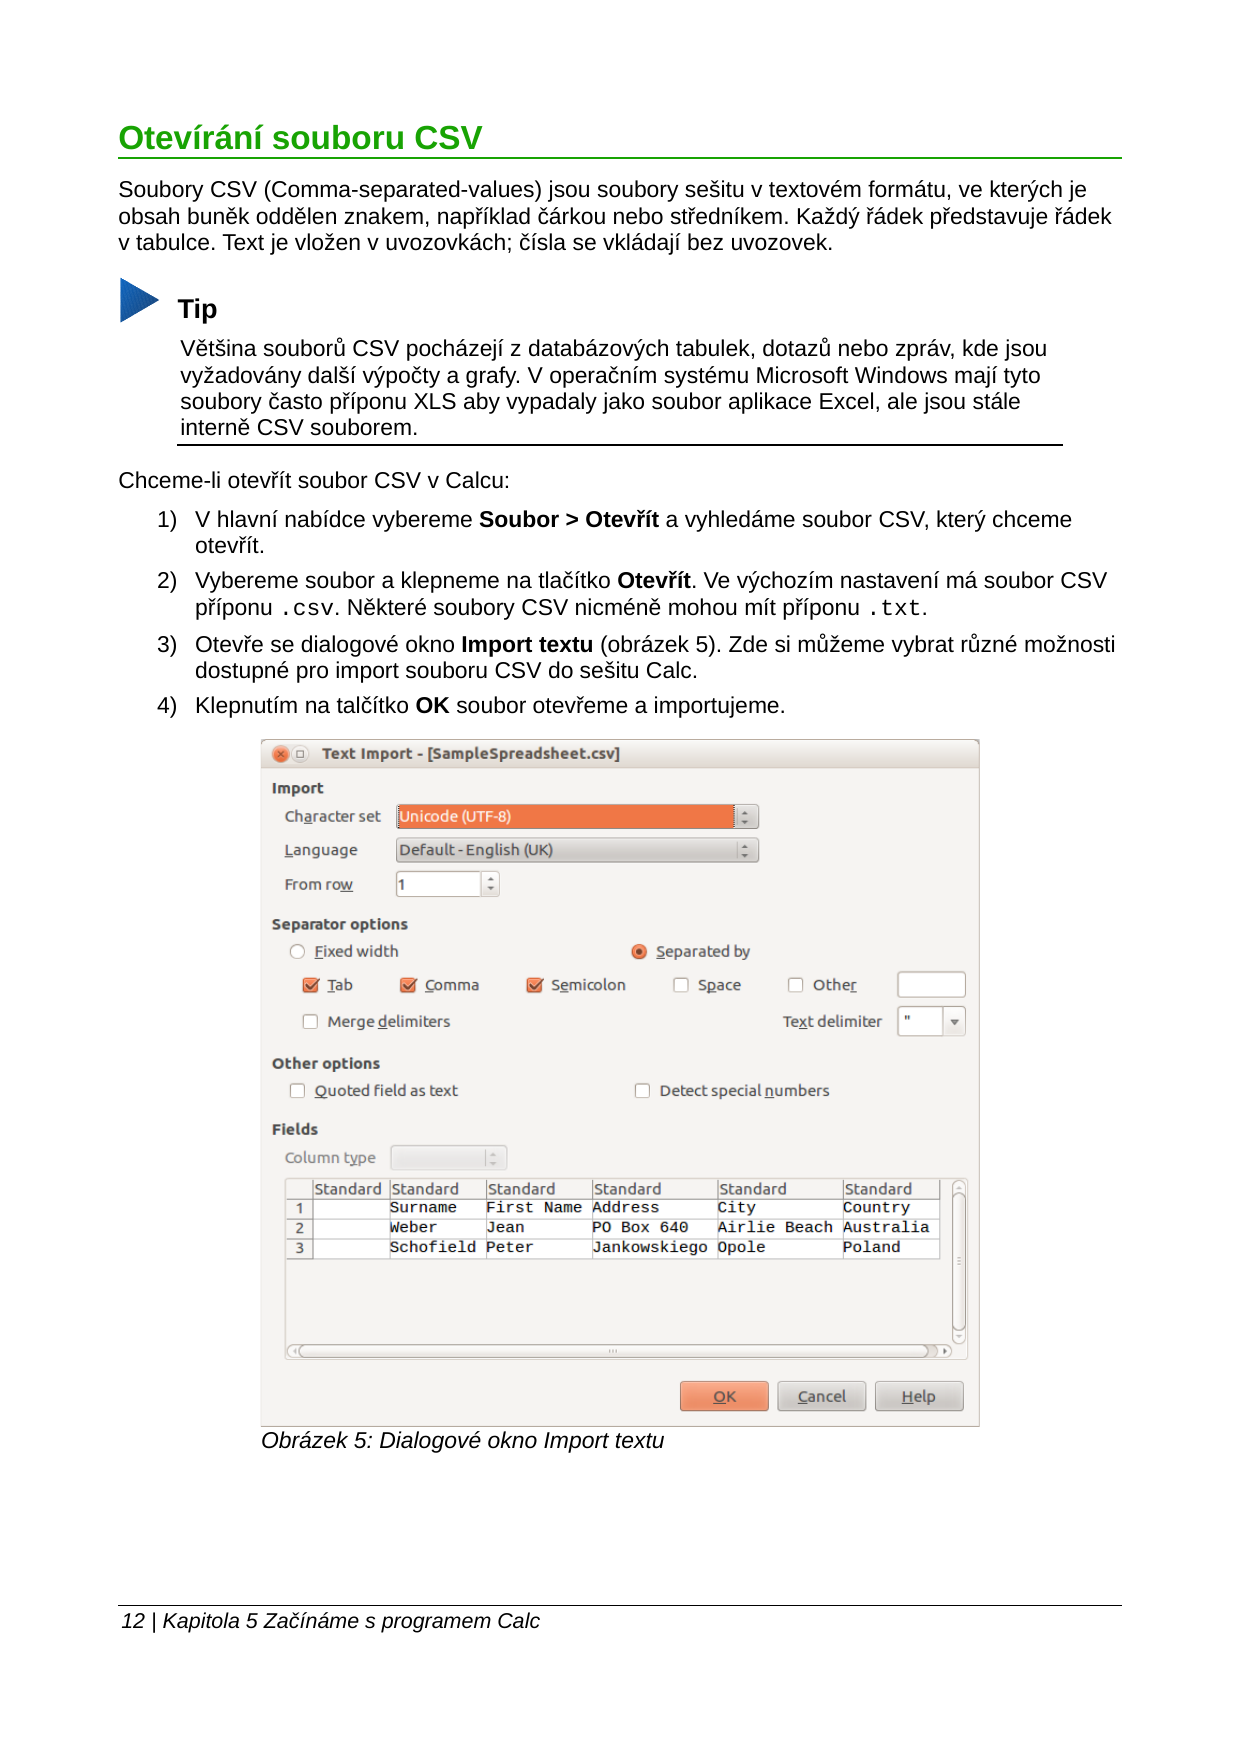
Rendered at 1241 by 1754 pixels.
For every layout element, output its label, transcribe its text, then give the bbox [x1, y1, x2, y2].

list Vybereme soubor a klepneme na tlačítko Otevřít. Ve výchozím nastavení má soubor CSV příponu .csv. Některé soubory CSV nicméně mohou mít příponu .txt. [177, 567, 1122, 622]
text Většina souborů CSV pocházejí z databázových tabulek, dotazů nebo zpráv, kde jsou vyžadovány další výpočty a grafy. V operačním systému Microsoft Windows mají tyto soubory často příponu XLS aby vypadaly jako soubor aplikace Excel, ale jsou stále interně CSV souborem. [177, 332, 1063, 444]
text Obrázek 5: Dialogové okno Import textu [261, 1427, 979, 1453]
list Klepnutím na talčítko OK soubor otevřeme a importujeme. [177, 692, 1122, 719]
text Soubory CSV (Comma-separated-values) jsou soubory sešitu v textovém formátu, ve kterých je obsah buněk oddělen znakem, například čárkou nebo středníkem. Každý řádek představuje řádek v tabulce. Text je vložen v uvozovkách; čísla se vkládají bez uvozovek. [118, 176, 1122, 255]
picture [260, 739, 980, 1427]
subtitle Tip [118, 275, 1122, 325]
list Otevře se dialogové okno Import textu (obrázek 5). Zde si můžeme vybrat různé možnosti dostupné pro import souboru CSV do sešitu Calc. [177, 631, 1122, 683]
subtitle Otevírání souboru CSV [118, 118, 1122, 157]
list V hlavní nabídce vybereme Soubor > Otevřít a vyhledáme soubor CSV, který chceme otevřít. [177, 506, 1122, 558]
list Chceme-li otevřít soubor CSV v Calcu: [118, 467, 1122, 493]
